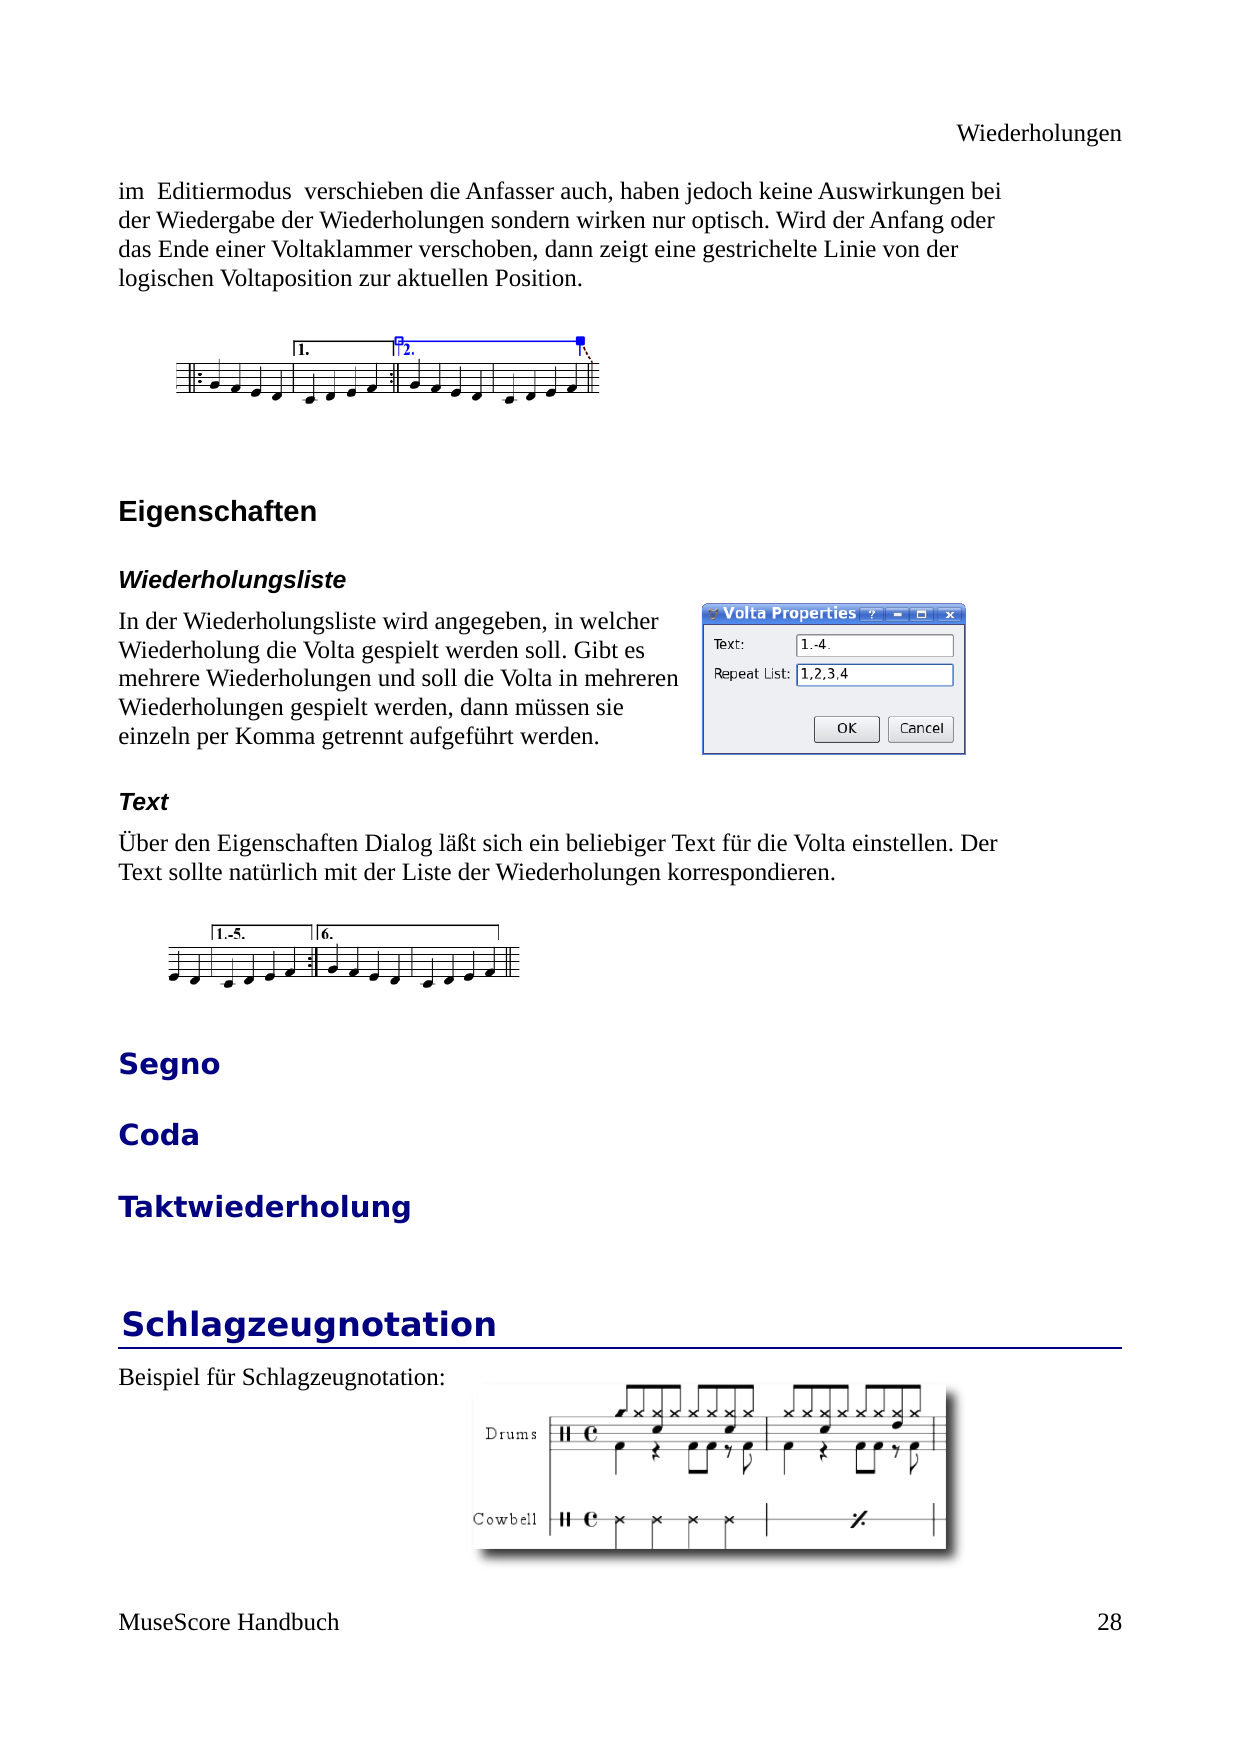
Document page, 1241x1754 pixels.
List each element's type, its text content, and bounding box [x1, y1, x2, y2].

picture [701, 603, 966, 755]
picture [466, 1377, 971, 1574]
text [966, 606, 1004, 750]
subtitle Segno [118, 1047, 1122, 1081]
picture [176, 336, 600, 404]
subtitle Eigenschaften [118, 494, 1122, 527]
text In der Wiederholungsliste wird angegeben, in welcher Wiederholung die Volta gespielt werden soll. Gibt es mehrere Wiederholungen und soll die Volta in mehreren Wiederholungen gespielt werden, dann müssen sie einzeln per Komma getrennt aufgeführt werden. [118, 606, 701, 750]
subtitle Schlagzeugnotation [118, 1303, 1122, 1347]
subtitle Coda [118, 1118, 1122, 1152]
text im Editiermodus verschieben die Anfasser auch, haben jedoch keine Auswirkungen bei der Wiedergabe der Wiederholungen sondern wirken nur optisch. Wird der Anfang oder das Ende einer Voltaklammer verschoben, dann zeigt eine gestrichelte Linie von der logischen Voltaposition zur aktuellen Position. [118, 176, 1004, 291]
subtitle Wiederholungsliste [118, 565, 1122, 593]
subtitle Taktwiederholung [118, 1190, 1122, 1224]
picture [168, 924, 520, 988]
text Über den Eigenschaften Dialog läßt sich ein beliebiger Text für die Volta einstellen. Der Text sollte natürlich mit der Liste der Wiederholungen korrespondieren. [118, 828, 1004, 886]
subtitle Text [118, 787, 1122, 816]
text Beispiel für Schlagzeugnotation: [118, 1362, 1004, 1391]
